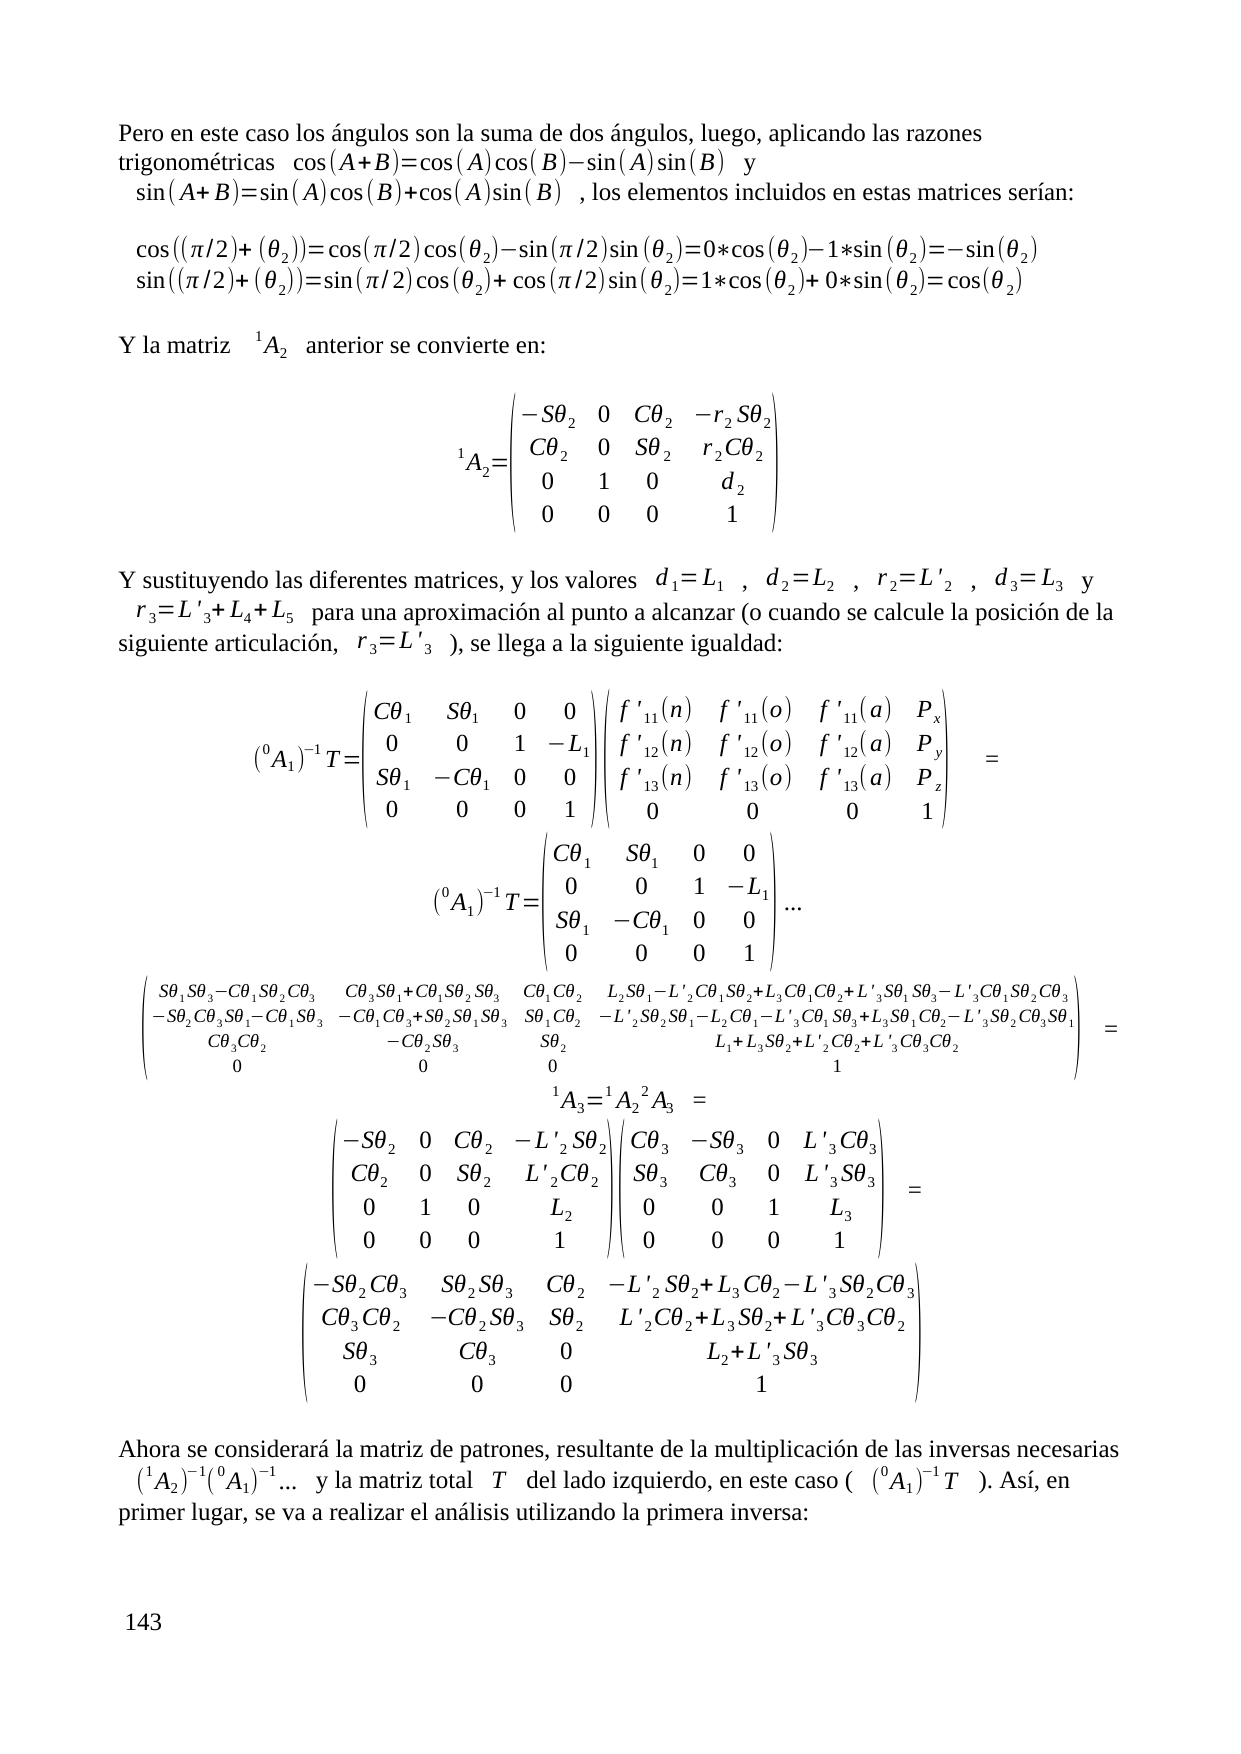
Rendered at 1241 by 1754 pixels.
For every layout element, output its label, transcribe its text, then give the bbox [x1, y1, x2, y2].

text = [118, 1117, 1122, 1261]
text Pero en este caso los ángulos son la suma de dos ángulos, luego, aplicando las razones trigonométricasy, los elementos incluidos en estas matrices serían: [118, 118, 1122, 207]
text Y sustituyendo las diferentes matrices, y los valores,,,ypara una aproximación al punto a alcanzar (o cuando se calcule la posición de la siguiente articulación,), se llega a la siguiente igualdad: [118, 564, 1122, 658]
text = [118, 1082, 1122, 1117]
text = [118, 687, 1122, 831]
text Ahora se considerará la matriz de patrones, resultante de la multiplicación de las inversas necesarias y la matriz totaldel lado izquierdo, en este caso (). Así, en primer lugar, se va a realizar el análisis utilizando la primera inversa: [118, 1434, 1122, 1526]
text = [118, 974, 1122, 1082]
text Y la matriz anterior se convierte en: [118, 327, 1122, 362]
